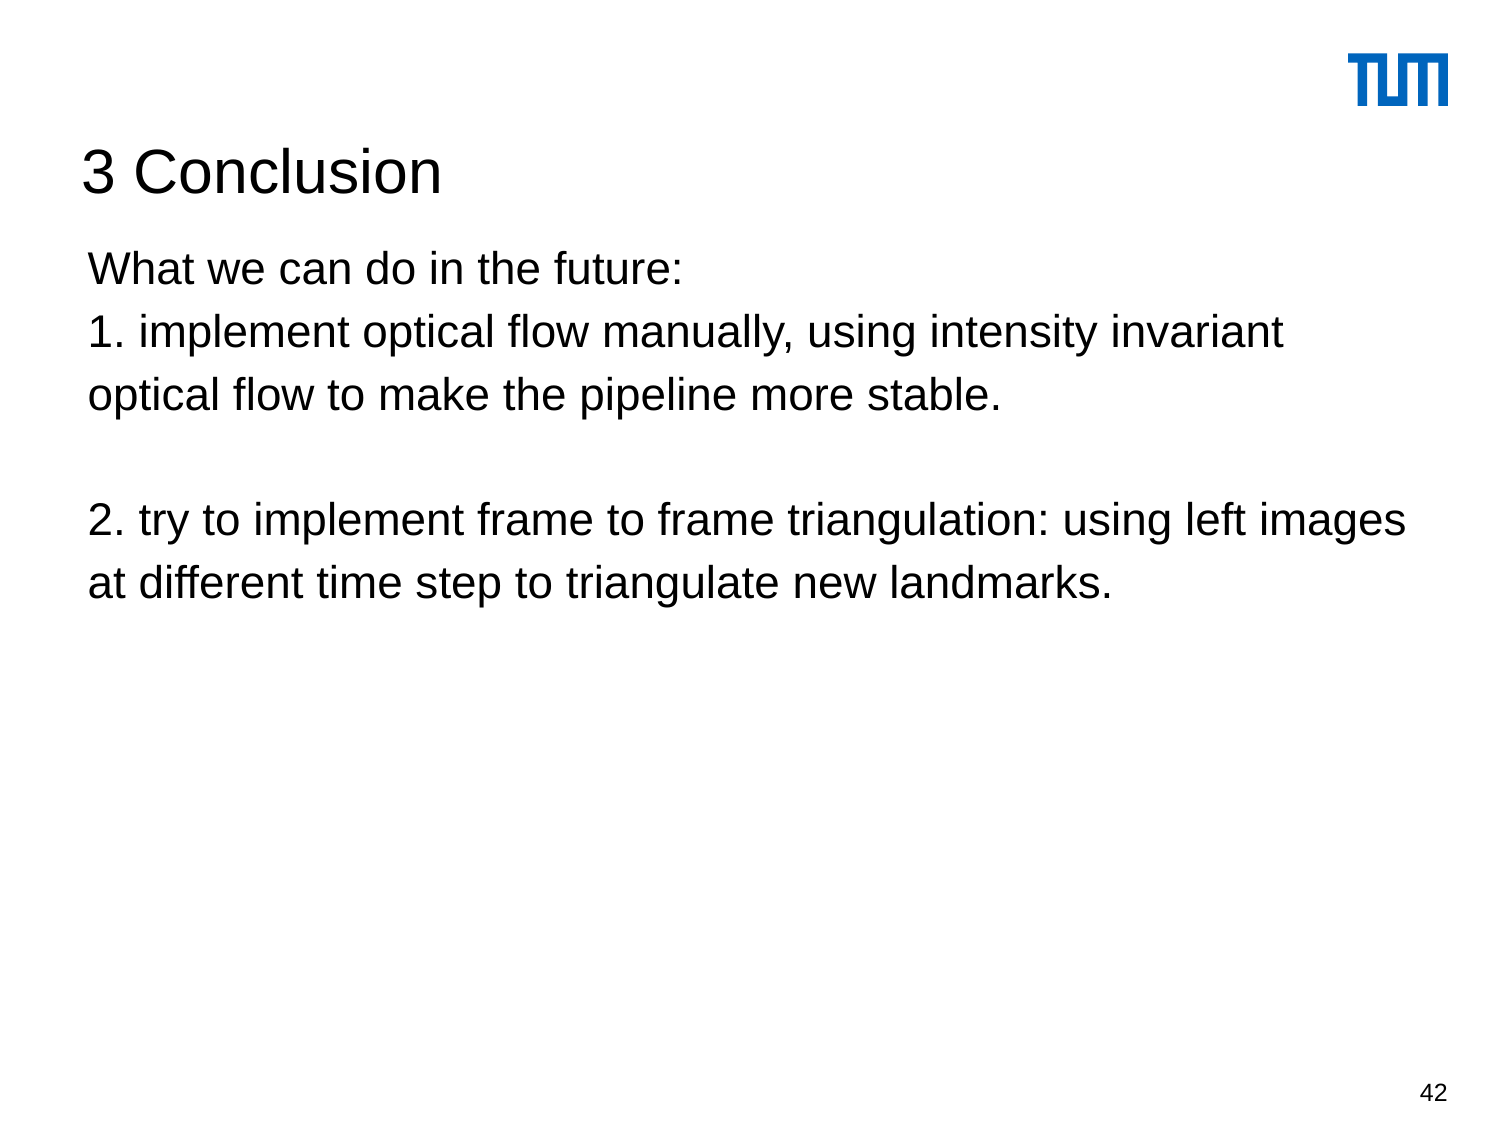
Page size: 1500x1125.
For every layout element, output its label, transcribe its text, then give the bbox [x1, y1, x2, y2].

slide_number [1111, 1061, 1448, 1122]
list What we can do in the future: 1. implement optical flow manually, using intensity invariant optical flow to make the pipeline more stable. 2. try to implement frame to frame triangulation: using left images at different time step to triangulate new landmarks. [87, 231, 1416, 963]
title 3 Conclusion [81, 139, 1110, 207]
